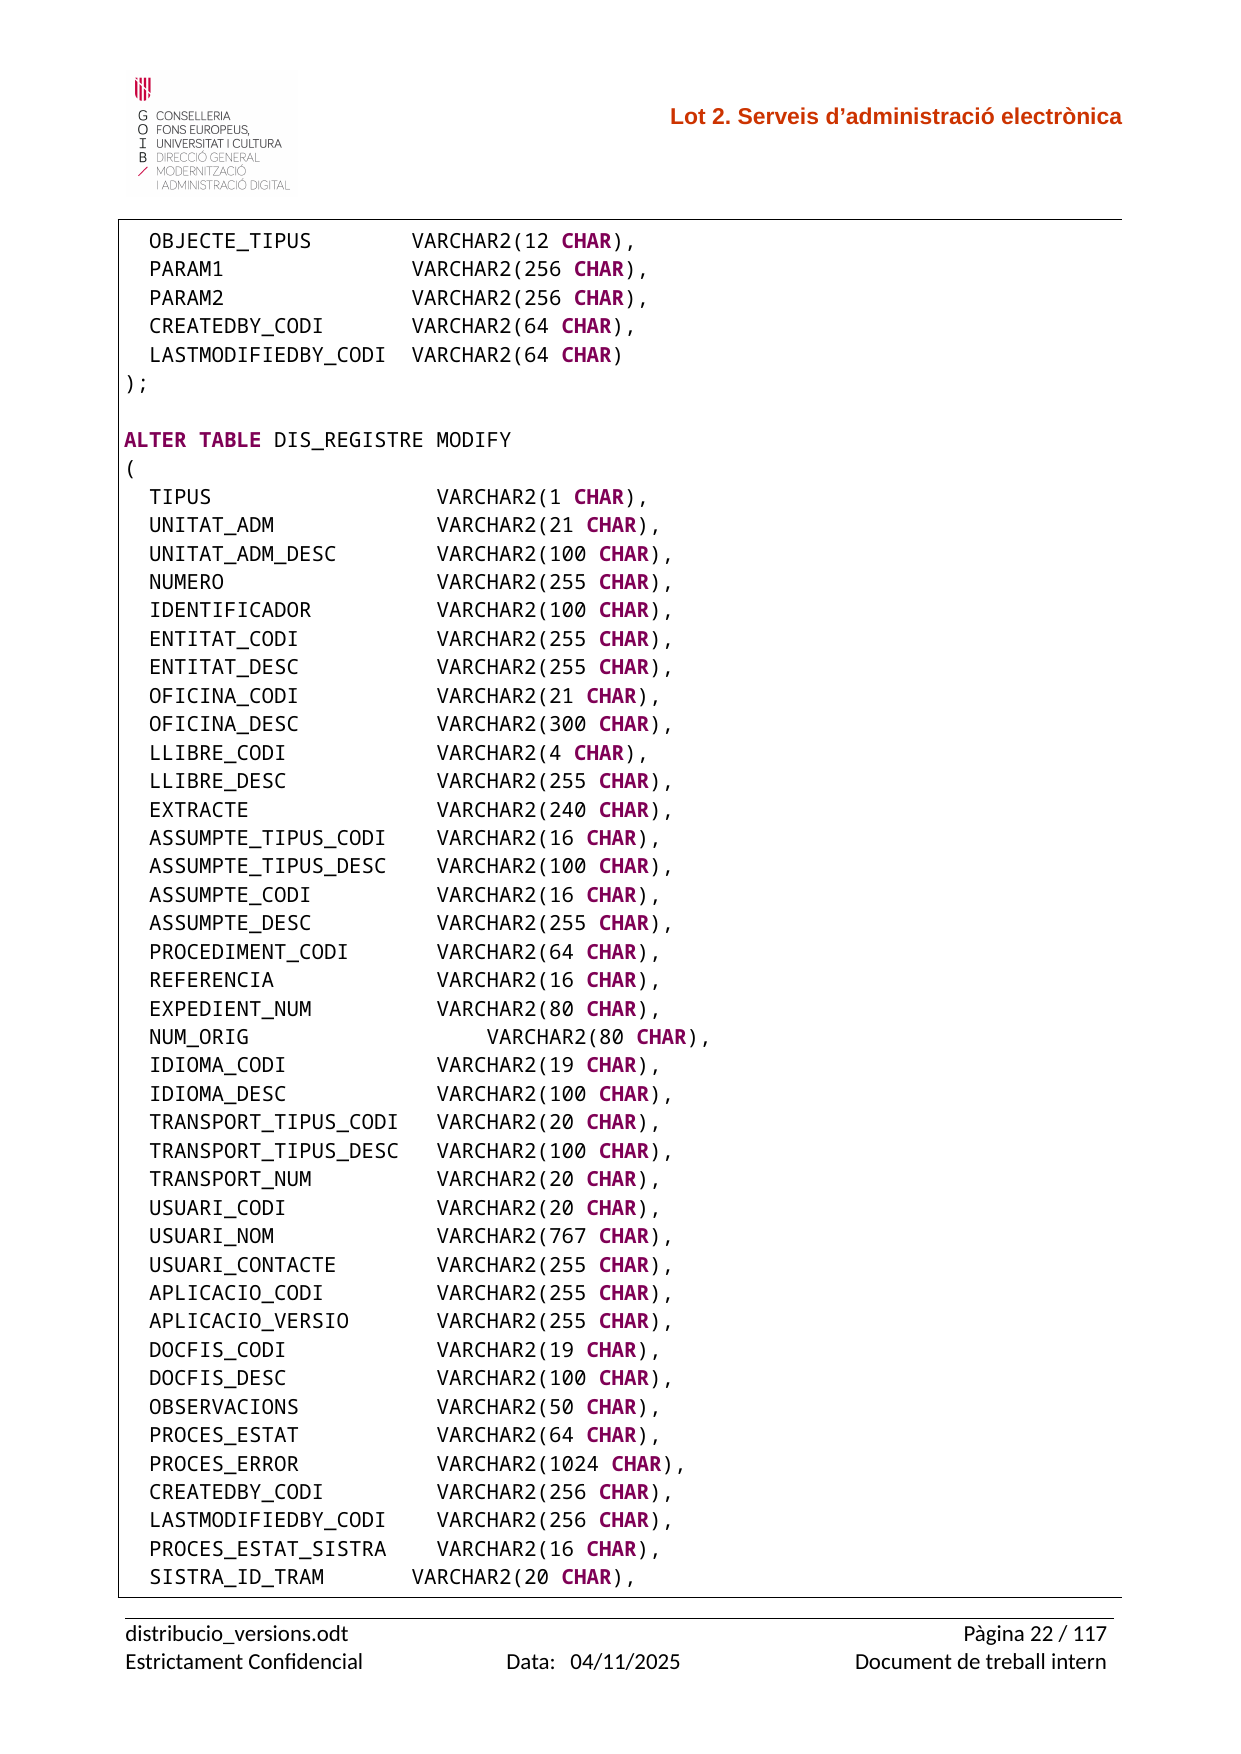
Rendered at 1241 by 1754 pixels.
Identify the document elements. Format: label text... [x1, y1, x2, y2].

picture [126, 70, 299, 197]
table_header OBJECTE_TIPUS VARCHAR2(12 CHAR), PARAM1 VARCHAR2(256 CHAR), PARAM2 VARCHAR2(256 CHAR), CREATEDBY_CODI VARCHAR2(64 CHAR), LASTMODIFIEDBY_CODI VARCHAR2(64 CHAR) ); ALTER TABLE DIS_REGISTRE MODIFY ( TIPUS VARCHAR2(1 CHAR), UNITAT_ADM VARCHAR2(21 CHAR), UNITAT_ADM_DESC VARCHAR2(100 CHAR), NUMERO VARCHAR2(255 CHAR), IDENTIFICADOR VARCHAR2(100 CHAR), ENTITAT_CODI VARCHAR2(255 CHAR), ENTITAT_DESC VARCHAR2(255 CHAR), OFICINA_CODI VARCHAR2(21 CHAR), OFICINA_DESC VARCHAR2(300 CHAR), LLIBRE_CODI VARCHAR2(4 CHAR), LLIBRE_DESC VARCHAR2(255 CHAR), EXTRACTE VARCHAR2(240 CHAR), ASSUMPTE_TIPUS_CODI VARCHAR2(16 CHAR), ASSUMPTE_TIPUS_DESC VARCHAR2(100 CHAR), ASSUMPTE_CODI VARCHAR2(16 CHAR), ASSUMPTE_DESC VARCHAR2(255 CHAR), PROCEDIMENT_CODI VARCHAR2(64 CHAR), REFERENCIA VARCHAR2(16 CHAR), EXPEDIENT_NUM VARCHAR2(80 CHAR), NUM_ORIG VARCHAR2(80 CHAR), IDIOMA_CODI VARCHAR2(19 CHAR), IDIOMA_DESC VARCHAR2(100 CHAR), TRANSPORT_TIPUS_CODI VARCHAR2(20 CHAR), TRANSPORT_TIPUS_DESC VARCHAR2(100 CHAR), TRANSPORT_NUM VARCHAR2(20 CHAR), USUARI_CODI VARCHAR2(20 CHAR), USUARI_NOM VARCHAR2(767 CHAR), USUARI_CONTACTE VARCHAR2(255 CHAR), APLICACIO_CODI VARCHAR2(255 CHAR), APLICACIO_VERSIO VARCHAR2(255 CHAR), DOCFIS_CODI VARCHAR2(19 CHAR), DOCFIS_DESC VARCHAR2(100 CHAR), OBSERVACIONS VARCHAR2(50 CHAR), PROCES_ESTAT VARCHAR2(64 CHAR), PROCES_ERROR VARCHAR2(1024 CHAR), CREATEDBY_CODI VARCHAR2(256 CHAR), LASTMODIFIEDBY_CODI VARCHAR2(256 CHAR), PROCES_ESTAT_SISTRA VARCHAR2(16 CHAR), SISTRA_ID_TRAM VARCHAR2(20 CHAR), [119, 220, 1122, 1597]
